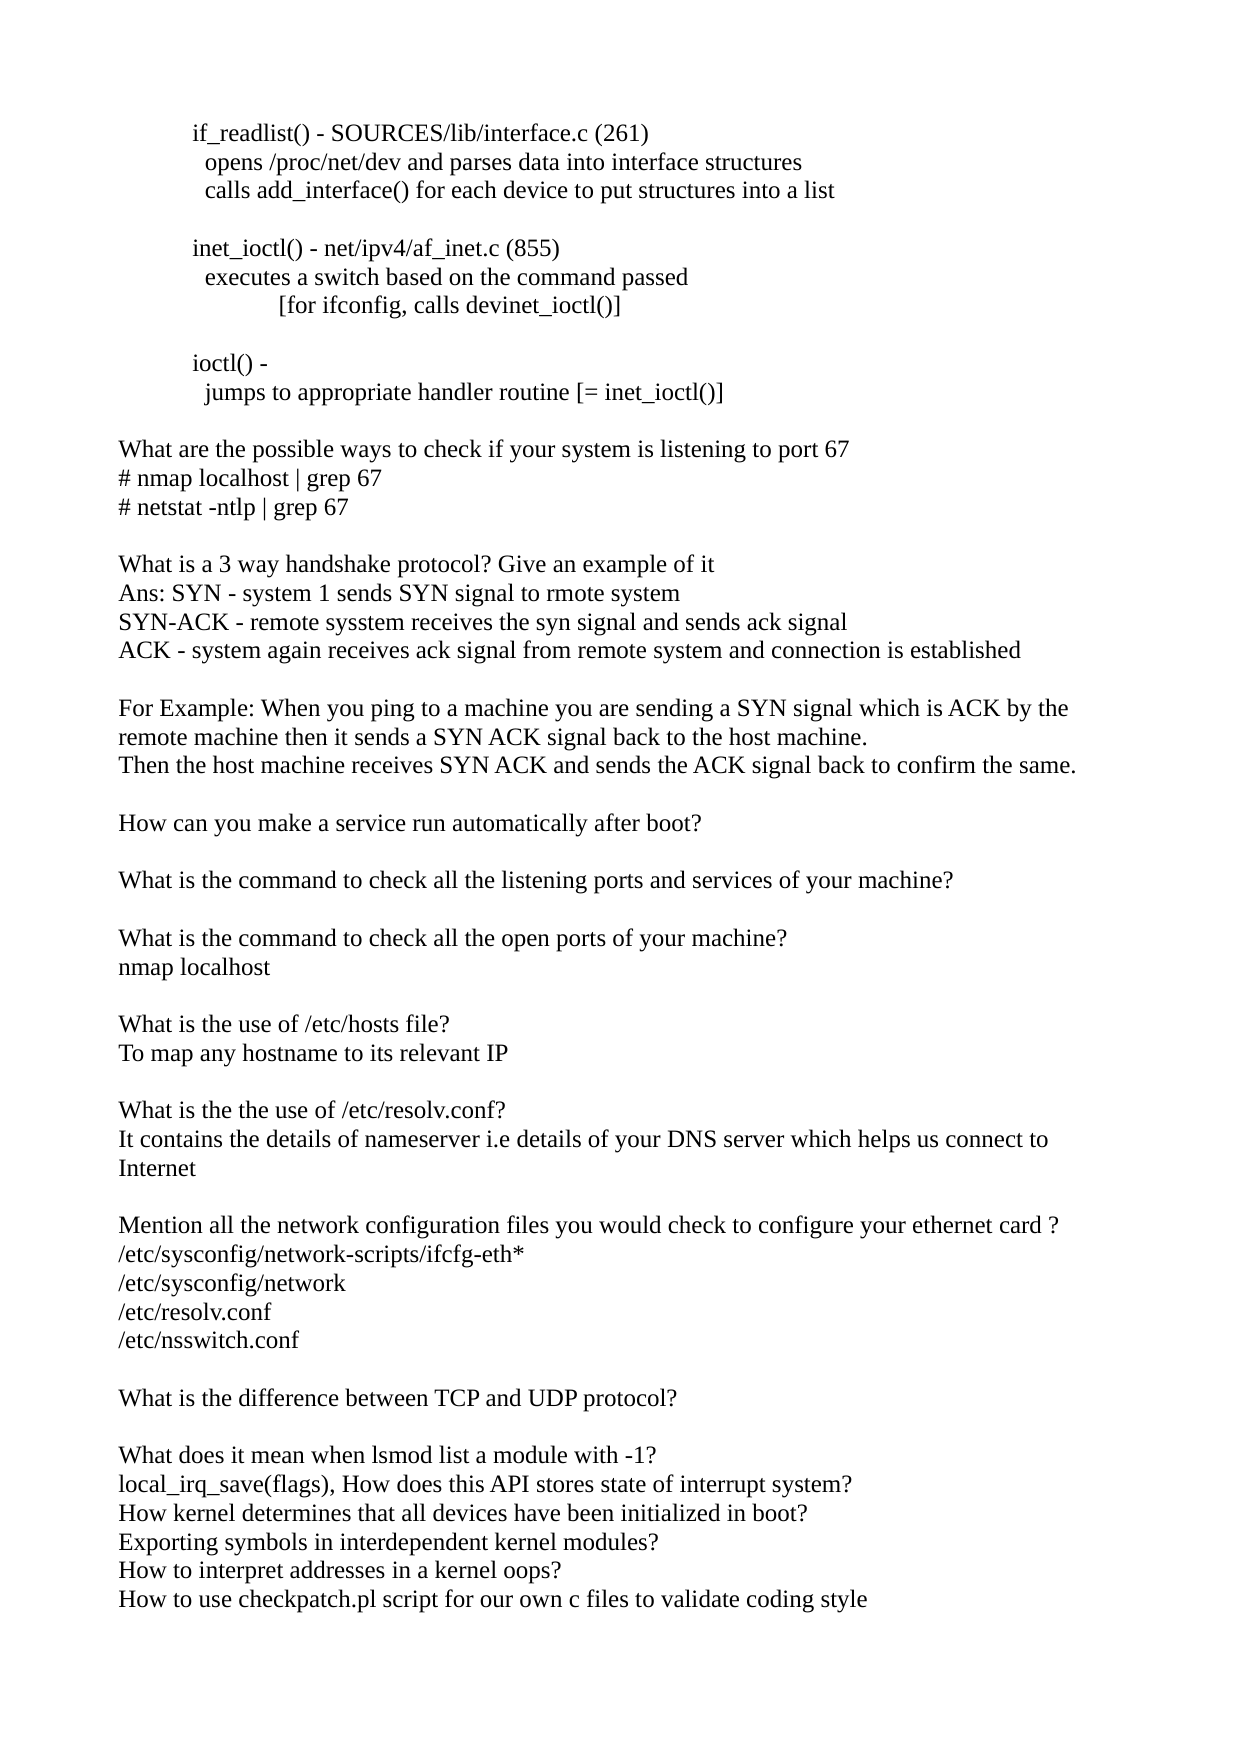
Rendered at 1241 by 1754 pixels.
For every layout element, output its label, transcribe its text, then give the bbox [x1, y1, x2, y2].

text How kernel determines that all devices have been initialized in boot? [118, 1498, 1122, 1527]
text nmap localhost [118, 952, 1122, 981]
text What are the possible ways to check if your system is listening to port 67 [118, 434, 1122, 463]
text What is the difference between TCP and UDP protocol? [118, 1383, 1122, 1412]
text if_readlist() - SOURCES/lib/interface.c (261) [118, 118, 1122, 147]
text Then the host machine receives SYN ACK and sends the ACK signal back to confirm the same. [118, 751, 1122, 779]
text What is a 3 way handshake protocol? Give an example of it [118, 549, 1122, 578]
text ACK - system again receives ack signal from remote system and connection is established [118, 636, 1122, 664]
text How to use checkpatch.pl script for our own c files to validate coding style [118, 1584, 1122, 1613]
text # nmap localhost | grep 67 [118, 463, 1122, 492]
text [for ifconfig, calls devinet_ioctl()] [118, 291, 1122, 319]
text jumps to appropriate handler routine [= inet_ioctl()] [118, 377, 1122, 406]
text /etc/nsswitch.conf [118, 1326, 1122, 1354]
text How to interpret addresses in a kernel oops? [118, 1556, 1122, 1584]
text It contains the details of nameserver i.e details of your DNS server which helps us connect to Internet [118, 1124, 1122, 1182]
text executes a switch based on the command passed [118, 262, 1122, 291]
text What is the command to check all the open ports of your machine? [118, 923, 1122, 952]
text /etc/resolv.conf [118, 1297, 1122, 1326]
text Mention all the network configuration files you would check to configure your ethernet card ? [118, 1211, 1122, 1239]
text For Example: When you ping to a machine you are sending a SYN signal which is ACK by the remote machine then it sends a SYN ACK signal back to the host machine. [118, 693, 1122, 751]
text To map any hostname to its relevant IP [118, 1038, 1122, 1067]
text ioctl() - [118, 348, 1122, 377]
text SYN-ACK - remote sysstem receives the syn signal and sends ack signal [118, 607, 1122, 636]
text What does it mean when lsmod list a module with -1? [118, 1441, 1122, 1469]
text # netstat -ntlp | grep 67 [118, 492, 1122, 521]
text Ans: SYN - system 1 sends SYN signal to rmote system [118, 578, 1122, 607]
text /etc/sysconfig/network [118, 1268, 1122, 1297]
text inet_ioctl() - net/ipv4/af_inet.c (855) [118, 233, 1122, 262]
text How can you make a service run automatically after boot? [118, 808, 1122, 837]
text opens /proc/net/dev and parses data into interface structures [118, 147, 1122, 176]
text /etc/sysconfig/network-scripts/ifcfg-eth* [118, 1239, 1122, 1268]
text Exporting symbols in interdependent kernel modules? [118, 1527, 1122, 1556]
text What is the the use of /etc/resolv.conf? [118, 1096, 1122, 1124]
text What is the command to check all the listening ports and services of your machine? [118, 866, 1122, 894]
text calls add_interface() for each device to put structures into a list [118, 176, 1122, 204]
text local_irq_save(flags), How does this API stores state of interrupt system? [118, 1469, 1122, 1498]
text What is the use of /etc/hosts file? [118, 1009, 1122, 1038]
